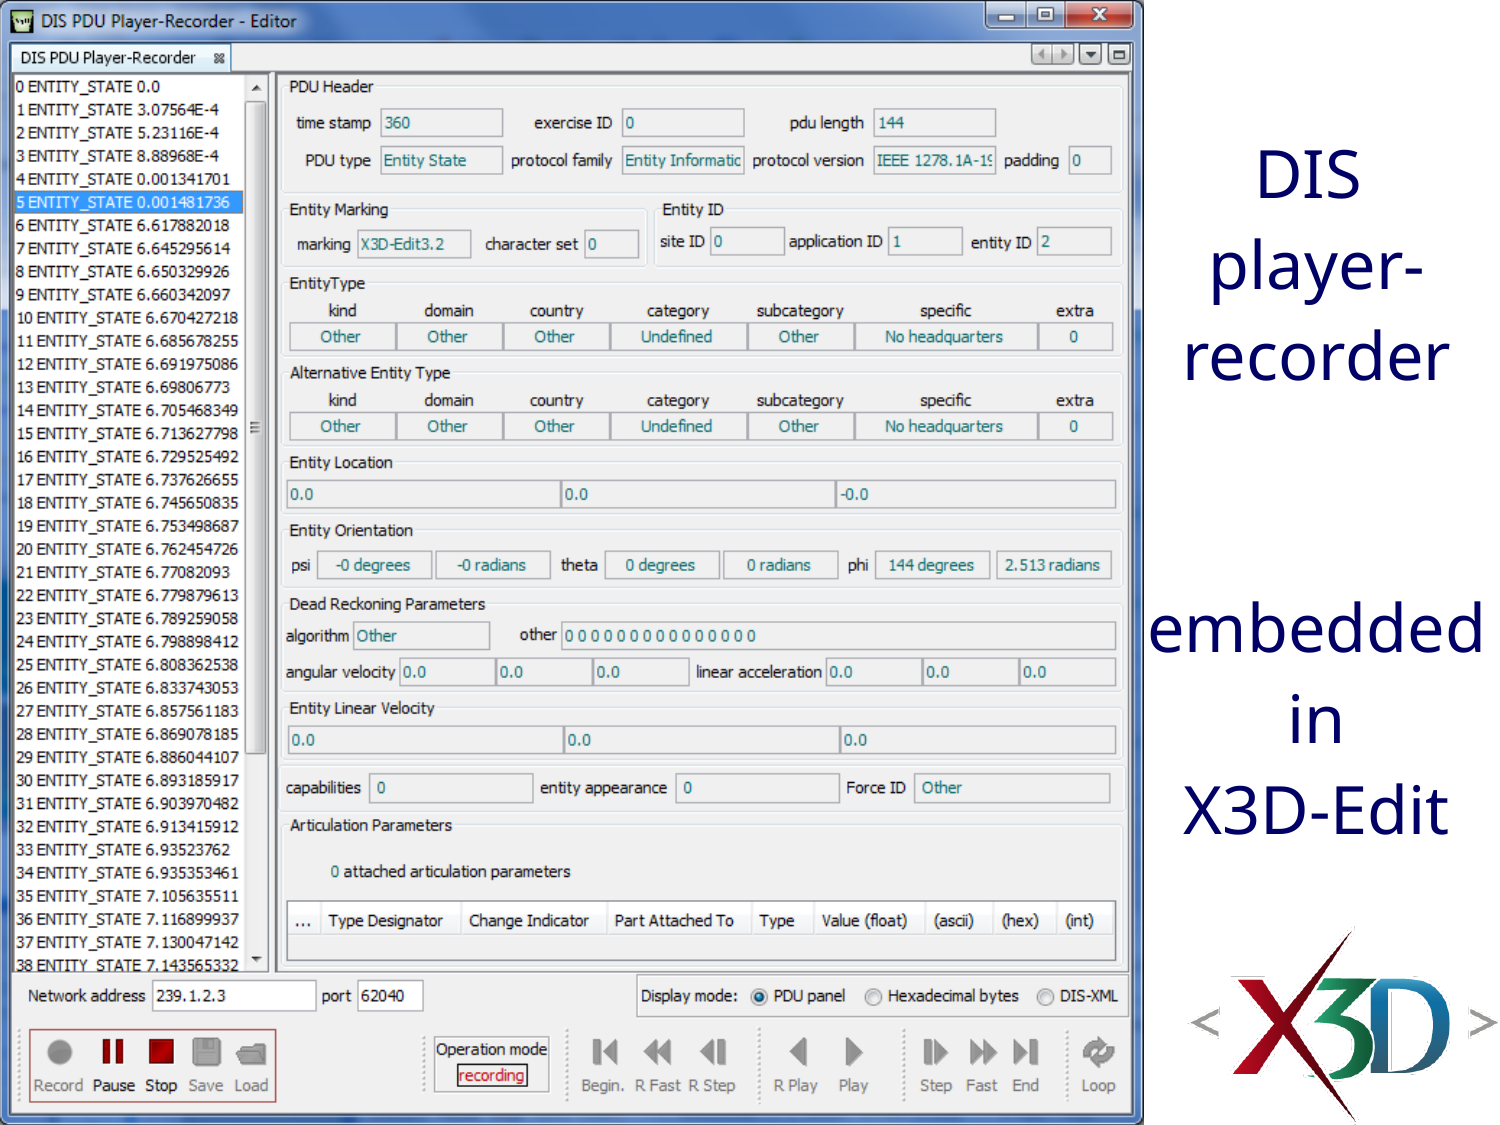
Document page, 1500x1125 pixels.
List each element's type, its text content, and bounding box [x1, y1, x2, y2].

picture [1187, 926, 1500, 1125]
picture [0, 0, 1144, 1125]
title DIS player- recorder embedded in X3D-Edit [1144, 168, 1491, 813]
